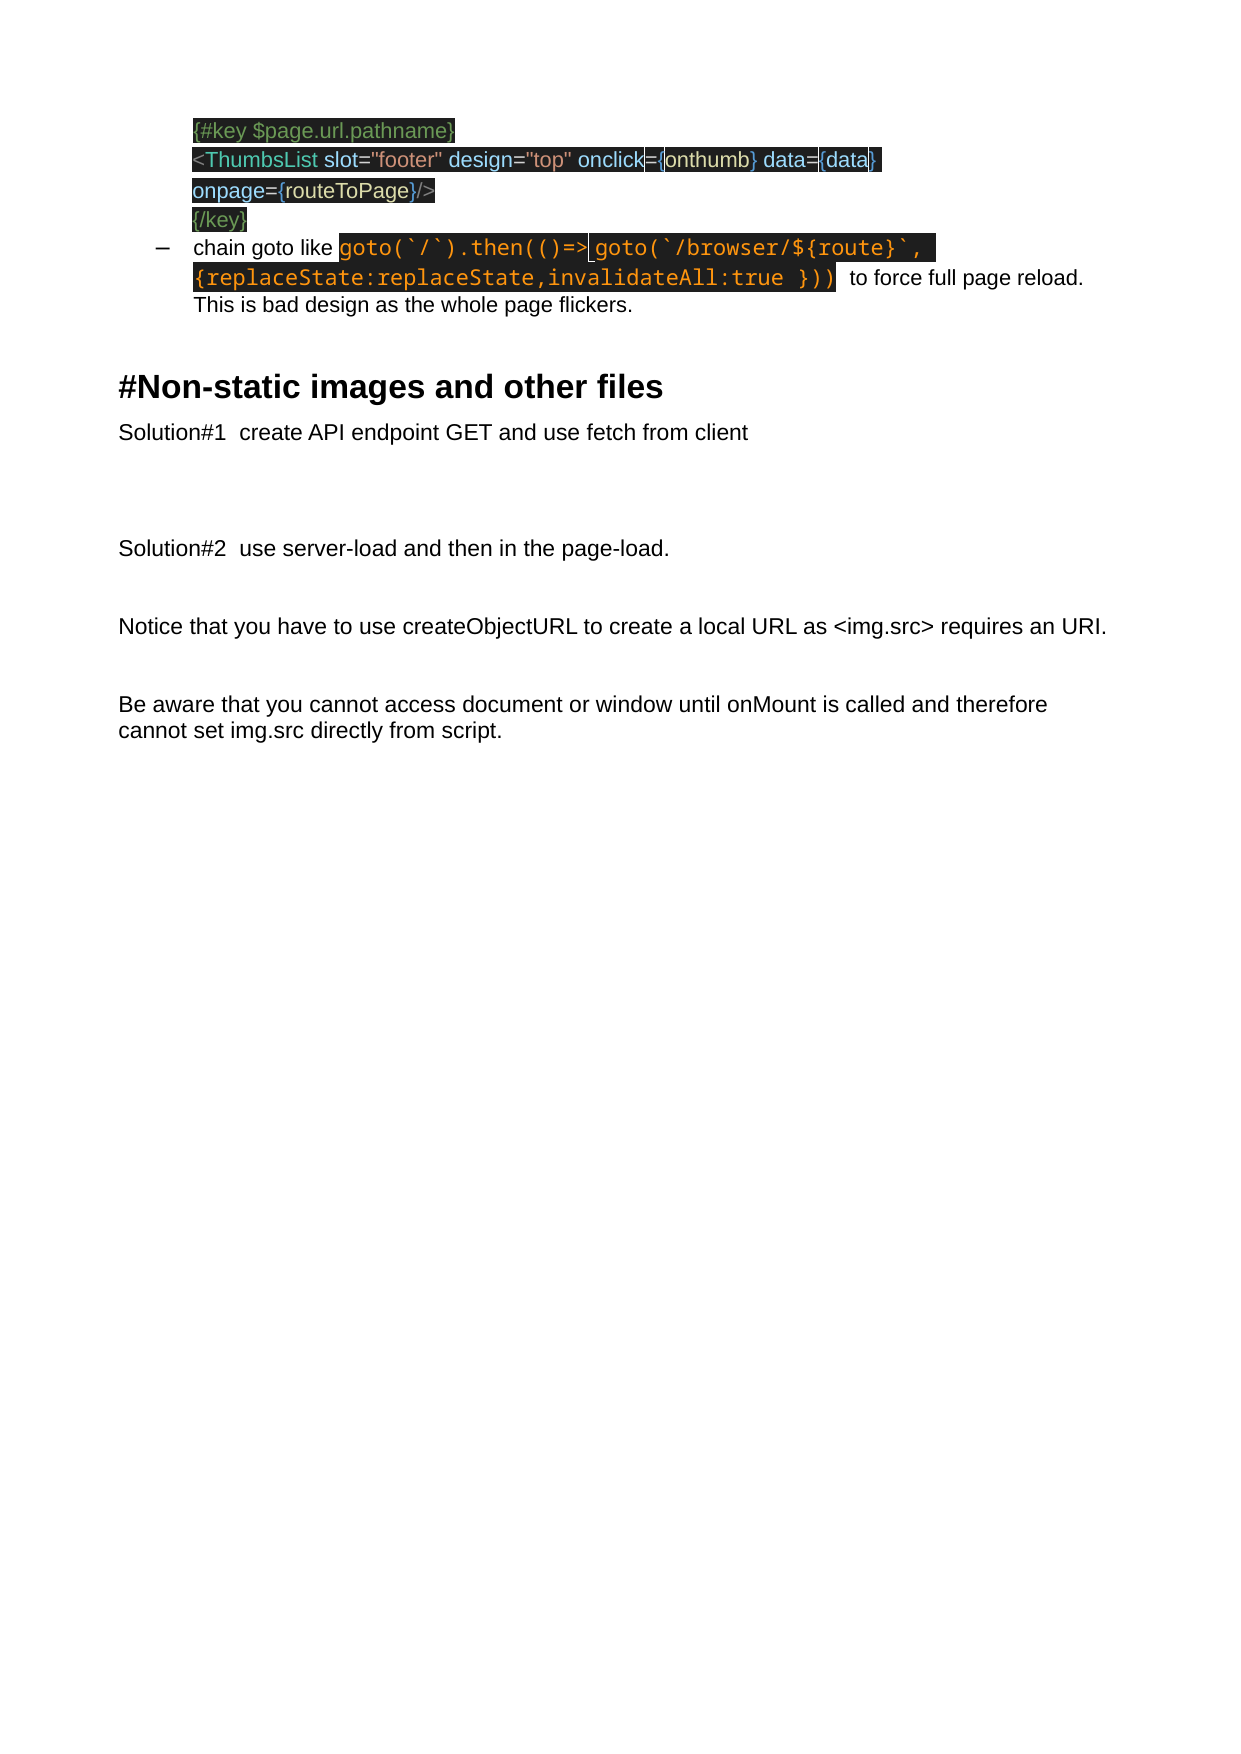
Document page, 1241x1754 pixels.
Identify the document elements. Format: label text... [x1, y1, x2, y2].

subtitle #Non-static images and other files [118, 367, 1122, 406]
text Be aware that you cannot access document or window until onMount is called and therefore cannot set img.src directly from script. [118, 691, 1122, 743]
text Notice that you have to use createObjectURL to create a local URL as <img.src> requires an URI. [118, 613, 1122, 639]
text {/key} [118, 203, 1122, 232]
list chain goto like goto(`/`).then(()=> goto(`/browser/${route}`, {replaceState:replaceState,invalidateAll:true })) to force full page reload. This is bad design as the whole page flickers. [156, 232, 1122, 317]
list {#key $page.url.pathname} [156, 118, 1122, 143]
text Solution#2 use server-load and then in the page-load. [118, 535, 1122, 561]
text Solution#1 create API endpoint GET and use fetch from client [118, 418, 1122, 445]
text <ThumbsList slot="footer" design="top" onclick={onthumb} data={data} onpage={routeToPage}/> [118, 143, 1122, 203]
